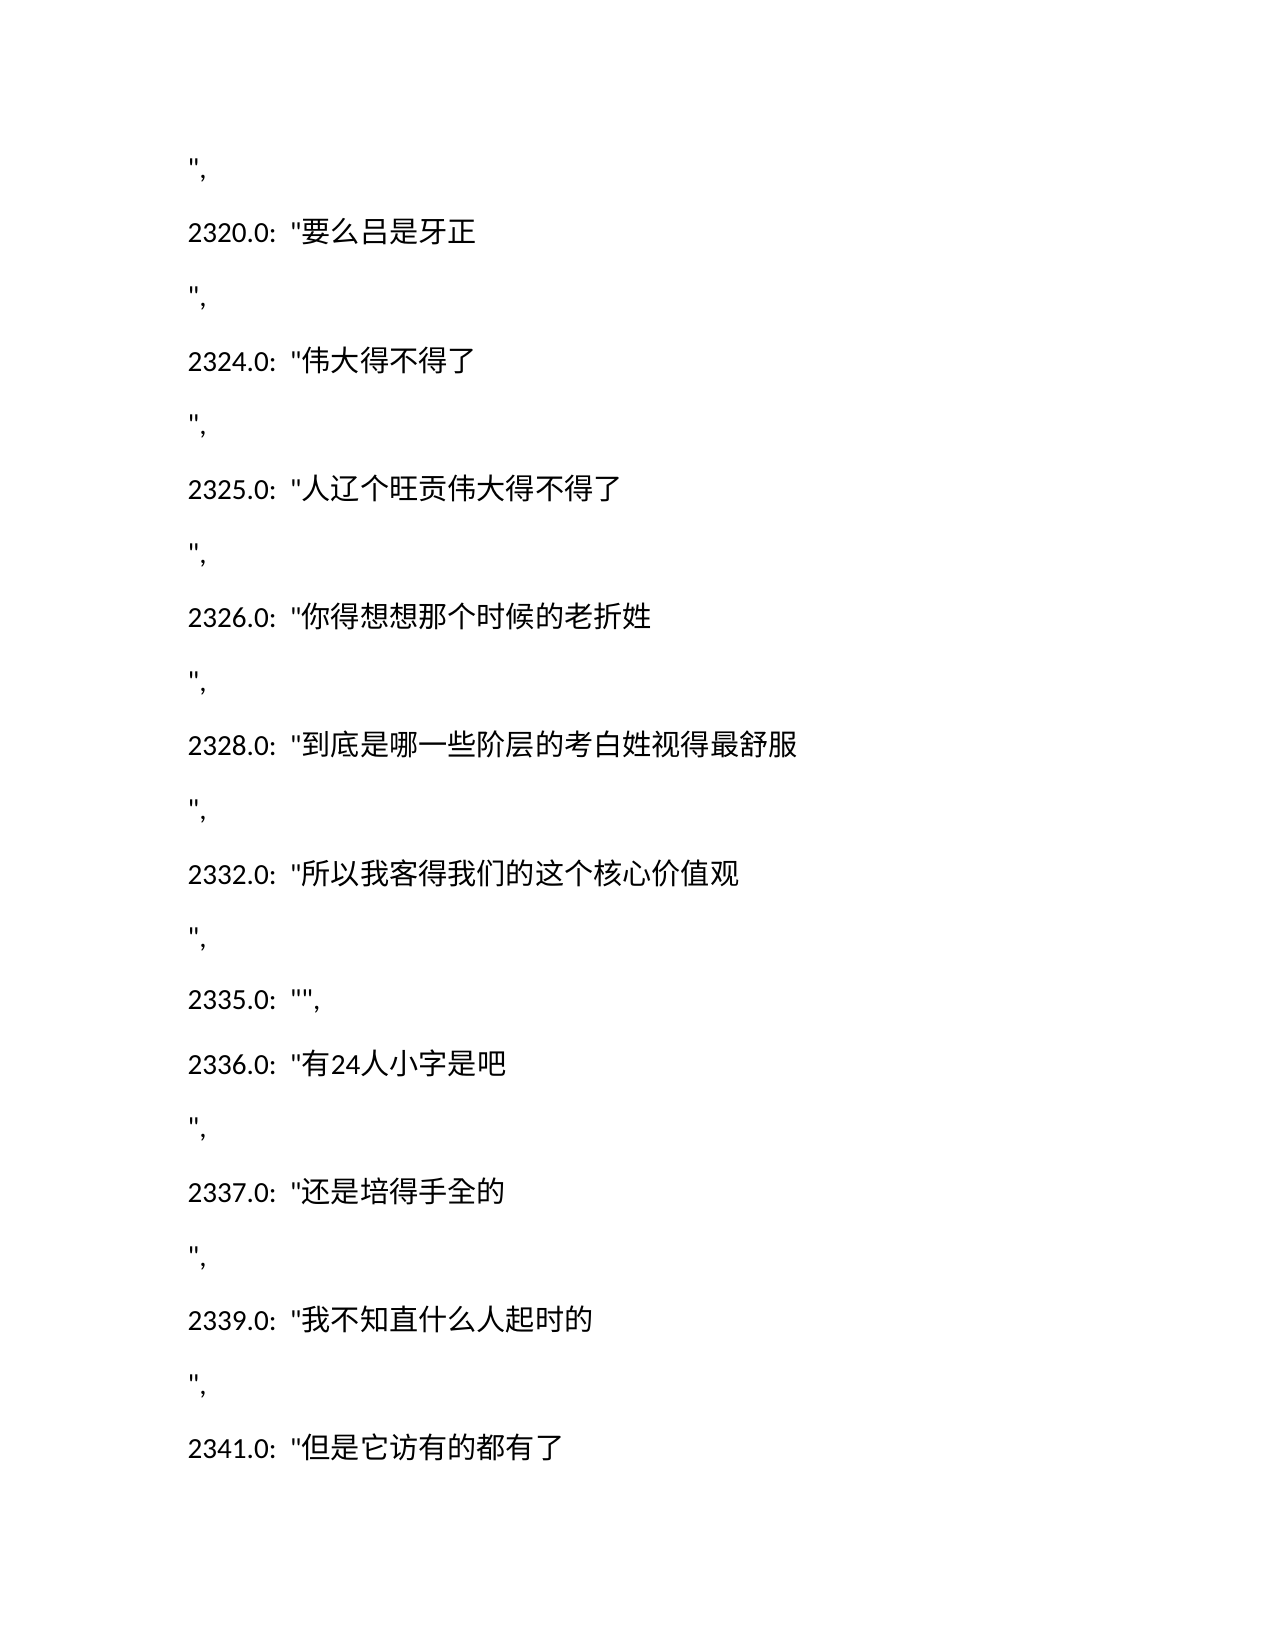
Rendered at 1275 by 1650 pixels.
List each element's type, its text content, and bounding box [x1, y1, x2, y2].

text ", [187, 1366, 1087, 1401]
text ", [187, 919, 1087, 955]
text 2324.0: "伟大得不得了 [187, 340, 1087, 380]
text 2328.0: "到底是哪一些阶层的考白姓视得最舒服 [187, 725, 1087, 764]
text 2337.0: "还是培得手全的 [187, 1171, 1087, 1211]
text 2336.0: "有24人小字是吧 [187, 1043, 1087, 1083]
text ", [187, 1109, 1087, 1145]
text ", [187, 150, 1087, 186]
text ", [187, 406, 1087, 442]
text 2326.0: "你得想想那个时候的老折姓 [187, 596, 1087, 636]
text 2332.0: "所以我客得我们的这个核心价值观 [187, 853, 1087, 893]
text 2339.0: "我不知直什么人起时的 [187, 1299, 1087, 1339]
text 2325.0: "人辽个旺贡伟大得不得了 [187, 468, 1087, 508]
text ", [187, 535, 1087, 570]
text ", [187, 791, 1087, 827]
text ", [187, 278, 1087, 314]
text ", [187, 1238, 1087, 1273]
text 2341.0: "但是它访有的都有了 [187, 1428, 1087, 1467]
text ", [187, 663, 1087, 698]
text 2335.0: "", [187, 981, 1087, 1017]
text 2320.0: "要么吕是牙正 [187, 212, 1087, 251]
